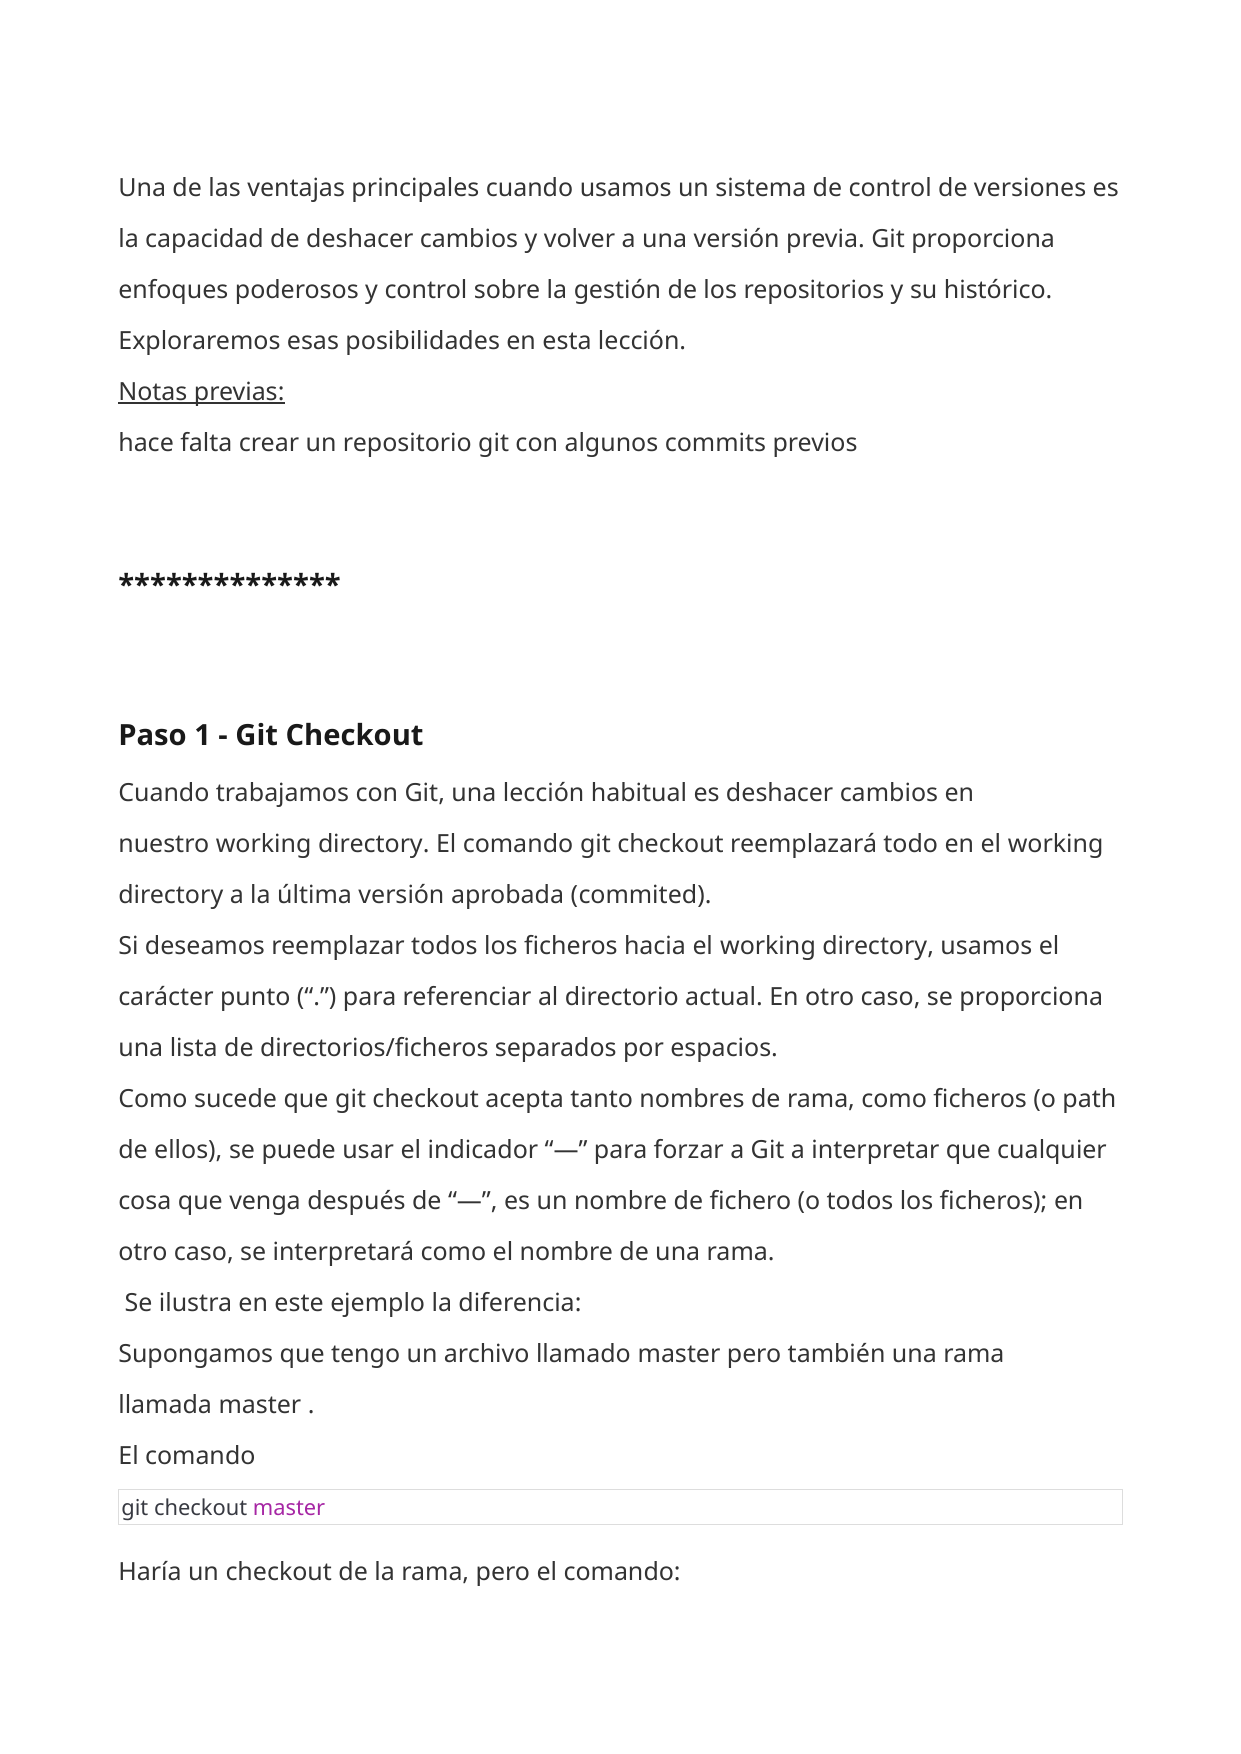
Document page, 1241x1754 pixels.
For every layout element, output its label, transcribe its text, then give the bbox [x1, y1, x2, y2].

text Supongamos que tengo un archivo llamado master pero también una rama llamada master . [118, 1336, 1122, 1421]
text git checkout master [119, 1490, 1122, 1524]
text Si deseamos reemplazar todos los ficheros hacia el working directory, usamos el carácter punto (“.”) para referenciar al directorio actual. En otro caso, se proporciona una lista de directorios/ficheros separados por espacios. [118, 927, 1122, 1063]
text ​ Se ilustra en este ejemplo la diferencia: [118, 1284, 1122, 1319]
subtitle Paso 1 - Git Checkout [118, 714, 1122, 754]
text Notas previas: [118, 373, 1122, 407]
text hace falta crear un repositorio git con algunos commits previos [118, 424, 1122, 458]
subtitle ************** [118, 565, 1122, 604]
text El comando [118, 1438, 1122, 1472]
text Una de las ventajas principales cuando usamos un sistema de control de versiones es la capacidad de deshacer cambios y volver a una versión previa. Git proporciona enfoques poderosos y control sobre la gestión de los repositorios y su histórico. Exploraremos esas posibilidades en esta lección. [118, 169, 1122, 356]
text Como sucede que git checkout acepta tanto nombres de rama, como ficheros (o path de ellos), se puede usar el indicador “—” para forzar a Git a interpretar que cualquier cosa que venga después de “—”, es un nombre de fichero (o todos los ficheros); en otro caso, se interpretará como el nombre de una rama. [118, 1080, 1122, 1268]
text Haría un checkout de la rama, pero el comando: [118, 1554, 1122, 1588]
text Cuando trabajamos con Git, una lección habitual es deshacer cambios en nuestro working directory. El comando git checkout reemplazará todo en el working directory a la última versión aprobada (commited). [118, 774, 1122, 910]
